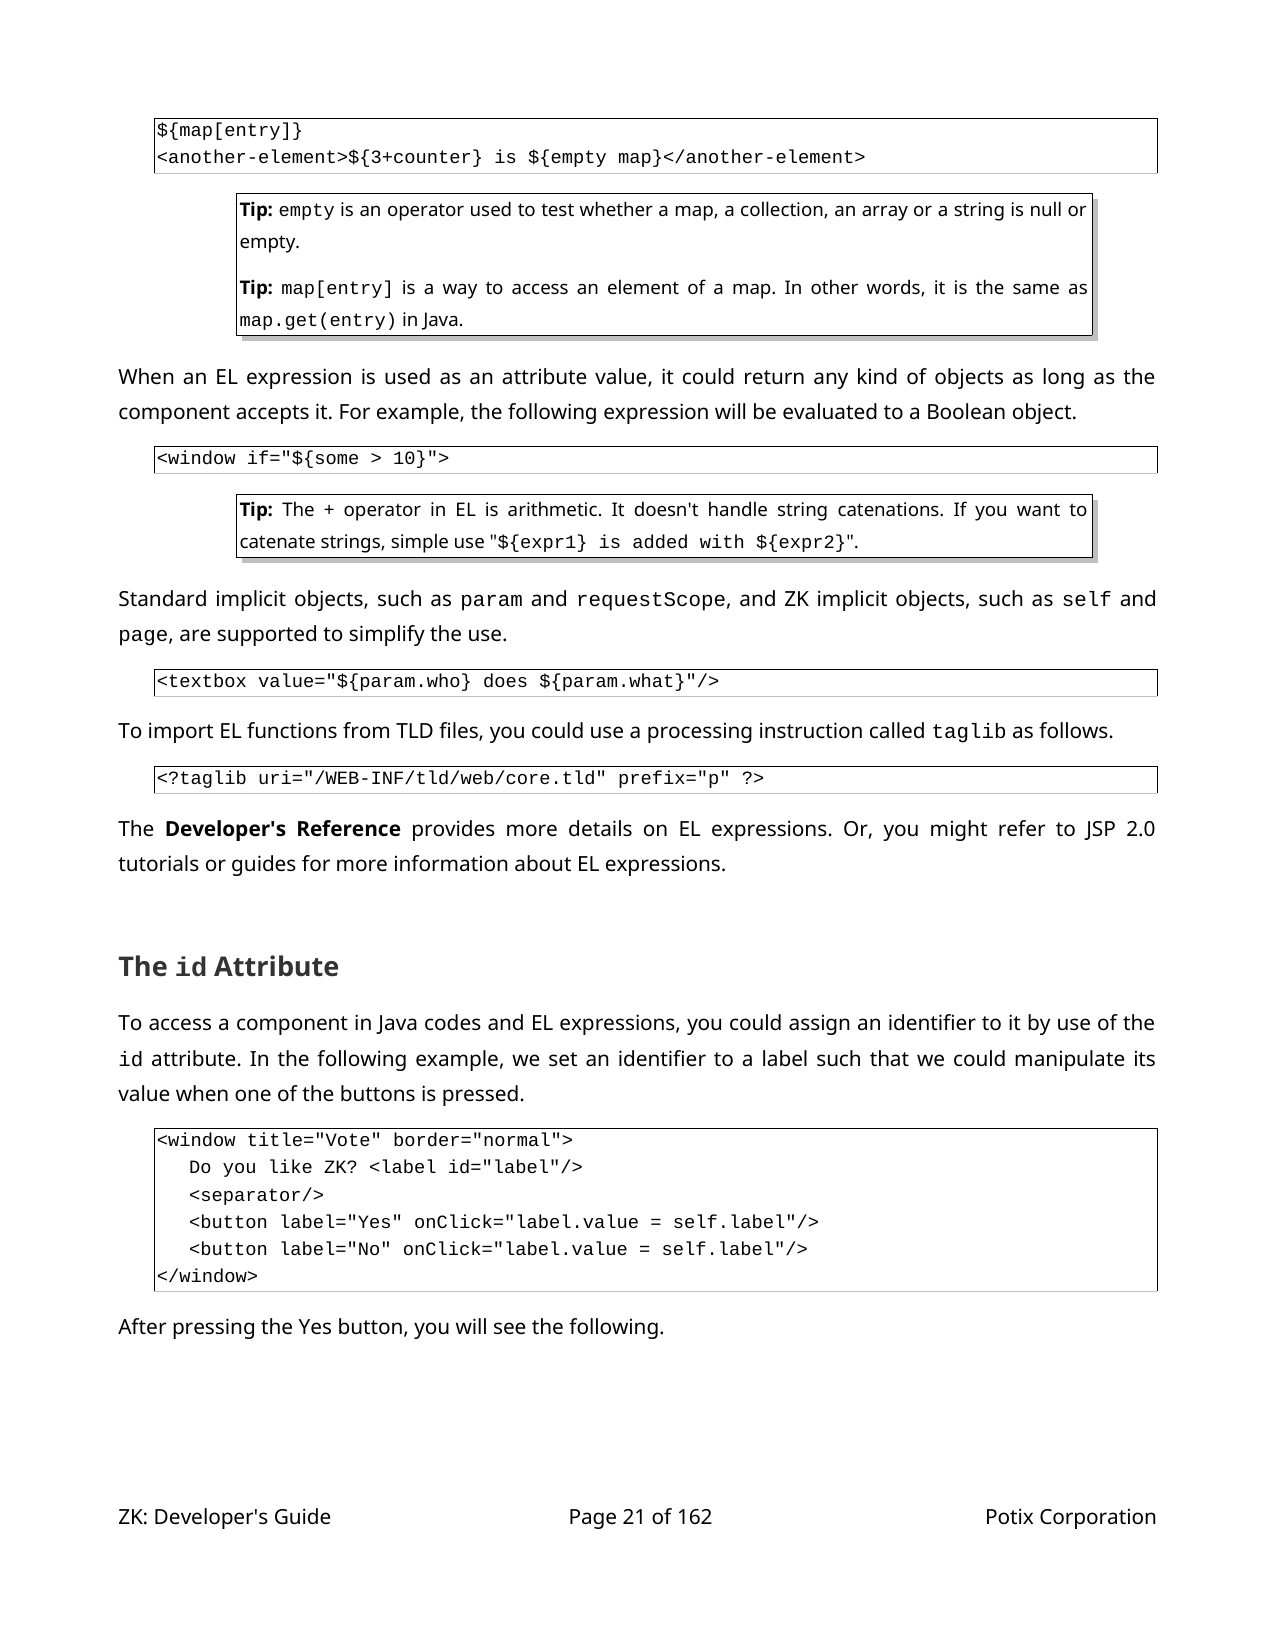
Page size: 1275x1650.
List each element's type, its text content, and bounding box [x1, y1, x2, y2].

text <separator/> [155, 1182, 1157, 1207]
text To import EL functions from TLD files, you could use a processing instruction called taglib as follows. [118, 717, 1157, 745]
text <?taglib uri="/WEB-INF/tld/web/core.tld" prefix="p" ?> [155, 767, 1157, 793]
text Tip: map[entry] is a way to access an element of a map. In other words, it is the same as map.get(entry) in Java. [237, 271, 1092, 335]
text <window if="${some > 10}"> [155, 447, 1157, 473]
text <textbox value="${param.who} does ${param.what}"/> [155, 670, 1157, 696]
text Tip: The + operator in EL is arithmetic. It doesn't handle string catenations. If you want to catenate strings, simple use "${expr1} is added with ${expr2}". [237, 495, 1092, 557]
subtitle The id Attribute [118, 948, 1157, 985]
text <window title="Vote" border="normal"> [155, 1129, 1157, 1152]
text </window> [155, 1264, 1157, 1291]
text <button label="No" onClick="label.value = self.label"/> [155, 1237, 1157, 1261]
text When an EL expression is used as an attribute value, it could return any kind of objects as long as the component accepts it. For example, the following expression will be evaluated to a Boolean object. [118, 362, 1157, 425]
text <button label="Yes" onClick="label.value = self.label"/> [155, 1209, 1157, 1234]
text The Developer's Reference provides more details on EL expressions. Or, you might refer to JSP 2.0 tutorials or guides for more information about EL expressions. [118, 814, 1157, 877]
text ${map[entry]} [155, 119, 1157, 142]
text After pressing the Yes button, you will see the following. [118, 1312, 1157, 1340]
text Tip: empty is an operator used to test whether a map, a collection, an array or a string is null or empty. [237, 194, 1092, 254]
text <another-element>${3+counter} is ${empty map}</another-element> [155, 145, 1157, 173]
text To access a component in Java codes and EL expressions, you could assign an identifier to it by use of the id attribute. In the following example, we set an identifier to a label such that we could manipulate its value when one of the buttons is pressed. [118, 1008, 1157, 1107]
text Standard implicit objects, such as param and requestScope, and ZK implicit objects, such as self and page, are supported to simplify the use. [118, 584, 1157, 648]
text Do you like ZK? <label id="label"/> [155, 1155, 1157, 1179]
